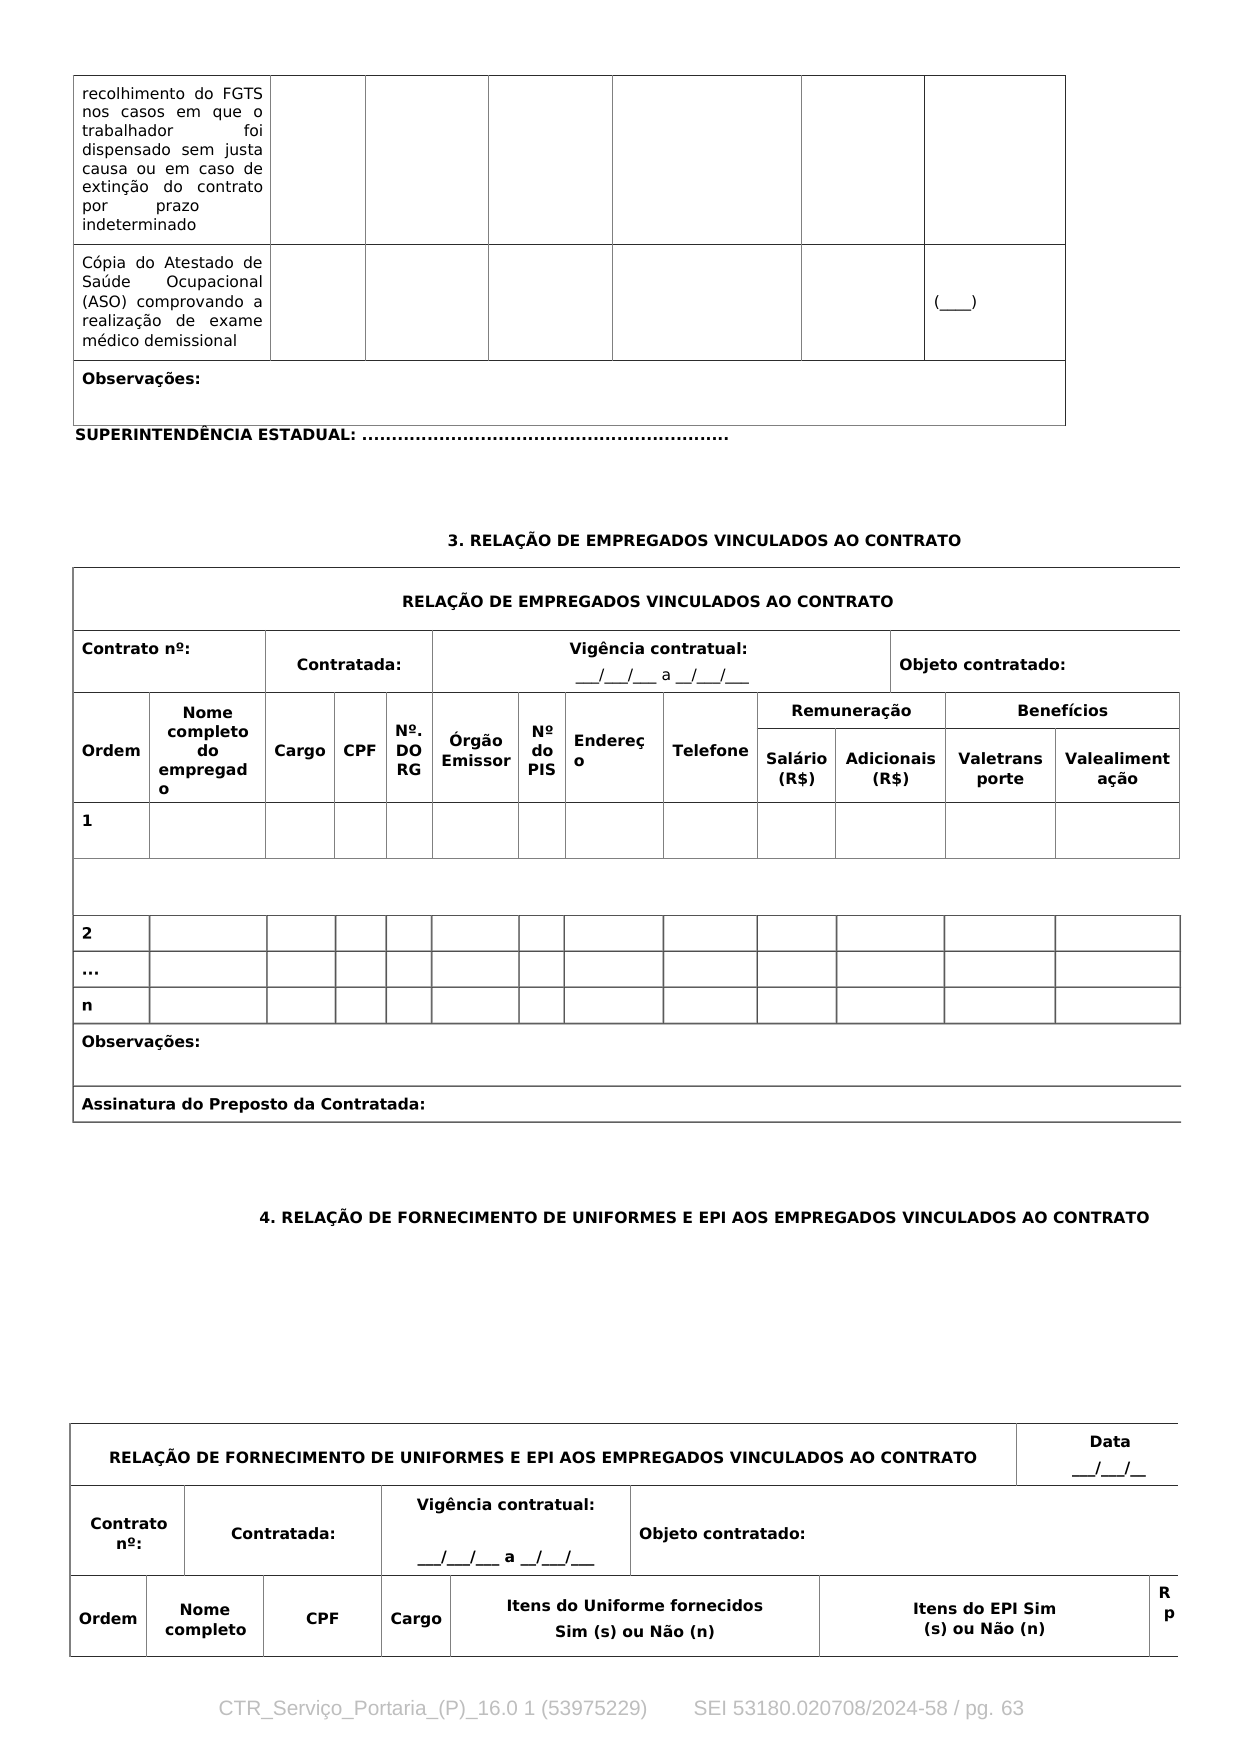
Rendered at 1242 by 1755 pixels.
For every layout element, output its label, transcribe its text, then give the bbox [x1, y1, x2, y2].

table_cell [946, 803, 1055, 858]
table_cell [266, 803, 334, 858]
table_cell Valetransporte [946, 729, 1055, 802]
table_cell [489, 76, 612, 244]
table_cell R p [1150, 1576, 1178, 1656]
table_cell [271, 76, 365, 244]
table_cell Contrato nº: [74, 631, 265, 692]
table_cell Benefícios [946, 693, 1179, 728]
table_cell Observações: [74, 361, 801, 425]
table_cell Salário (R$) [758, 729, 835, 802]
table_cell Nº. DO RG [387, 693, 432, 802]
table_cell Contrato nº: [71, 1486, 184, 1574]
table_cell Cópia do Atestado de Saúde Ocupacional (ASO) comprovando a realização de exame médico demissional [74, 245, 270, 360]
table_cell Contratada: [266, 631, 432, 692]
table_header RELAÇÃO DE FORNECIMENTO DE UNIFORMES E EPI AOS EMPREGADOS VINCULADOS AO CONTRATO [71, 1424, 1016, 1485]
table_cell [836, 803, 945, 858]
table_cell [433, 803, 518, 858]
table_cell Órgão Emissor [433, 693, 518, 802]
table_cell Itens do EPI Sim (s) ou Não (n) [820, 1576, 1149, 1656]
list RELAÇÃO DE EMPREGADOS VINCULADOS AO CONTRATO [237, 532, 1171, 550]
table_cell Itens do Uniforme fornecidos Sim (s) ou Não (n) [451, 1576, 819, 1656]
table_cell [366, 245, 488, 360]
table_cell Nome completo [147, 1576, 263, 1656]
table_header Data ___/___/__ [1017, 1424, 1178, 1485]
table_cell Nome completo do empregado [150, 693, 265, 802]
table_cell recolhimento do FGTS nos casos em que o trabalhador foi dispensado sem justa causa ou em caso de extinção do contrato por prazo indeterminado [74, 76, 270, 244]
table_cell [1056, 803, 1179, 858]
table_cell Ordem [74, 693, 149, 802]
table_cell [335, 803, 386, 858]
table_cell [271, 245, 365, 360]
table_cell [489, 245, 612, 360]
table_cell [387, 803, 432, 858]
table_cell [801, 361, 925, 425]
table_cell Adicionais (R$) [836, 729, 945, 802]
table_cell Telefone [664, 693, 757, 802]
table_cell Vigência contratual: ___/___/___ a __/___/___ [382, 1486, 630, 1574]
table_cell [613, 245, 801, 360]
table_header [74, 568, 266, 630]
table_cell [74, 859, 1179, 914]
table_cell CPF [264, 1576, 381, 1656]
table_cell Nº do PIS [519, 693, 565, 802]
table_cell Valealimentação [1056, 729, 1179, 802]
table_cell (____) [925, 245, 1065, 360]
table_cell Endereço [566, 693, 663, 802]
table_cell [802, 76, 924, 244]
table_cell [925, 361, 1065, 425]
table_cell Contratada: [185, 1486, 381, 1574]
table_cell [519, 803, 565, 858]
table_cell CPF [335, 693, 386, 802]
table_cell Cargo [266, 693, 334, 802]
table_cell 1 [74, 803, 149, 858]
list RELAÇÃO DE FORNECIMENTO DE UNIFORMES E EPI AOS EMPREGADOS VINCULADOS AO CONTRATO [237, 1209, 1171, 1227]
table_cell Remuneração [758, 693, 945, 728]
table_cell Cargo [382, 1576, 450, 1656]
table_cell Objeto contratado: [631, 1486, 1178, 1574]
table_cell [925, 76, 1065, 244]
table_header RELAÇÃO DE EMPREGADOS VINCULADOS AO CONTRATO [266, 568, 1179, 630]
table_cell Objeto contratado: [891, 631, 1179, 692]
table_cell Ordem [71, 1576, 146, 1656]
table_cell [802, 245, 924, 360]
table_cell [566, 803, 663, 858]
table_cell [366, 76, 488, 244]
table_cell [613, 76, 801, 244]
table_cell [150, 803, 265, 858]
table_cell [758, 803, 835, 858]
table_cell [664, 803, 757, 858]
table_cell Vigência contratual: ___/___/___ a __/___/___ [433, 631, 890, 692]
text SUPERINTENDÊNCIA ESTADUAL: .............................................................. [75, 426, 1188, 444]
